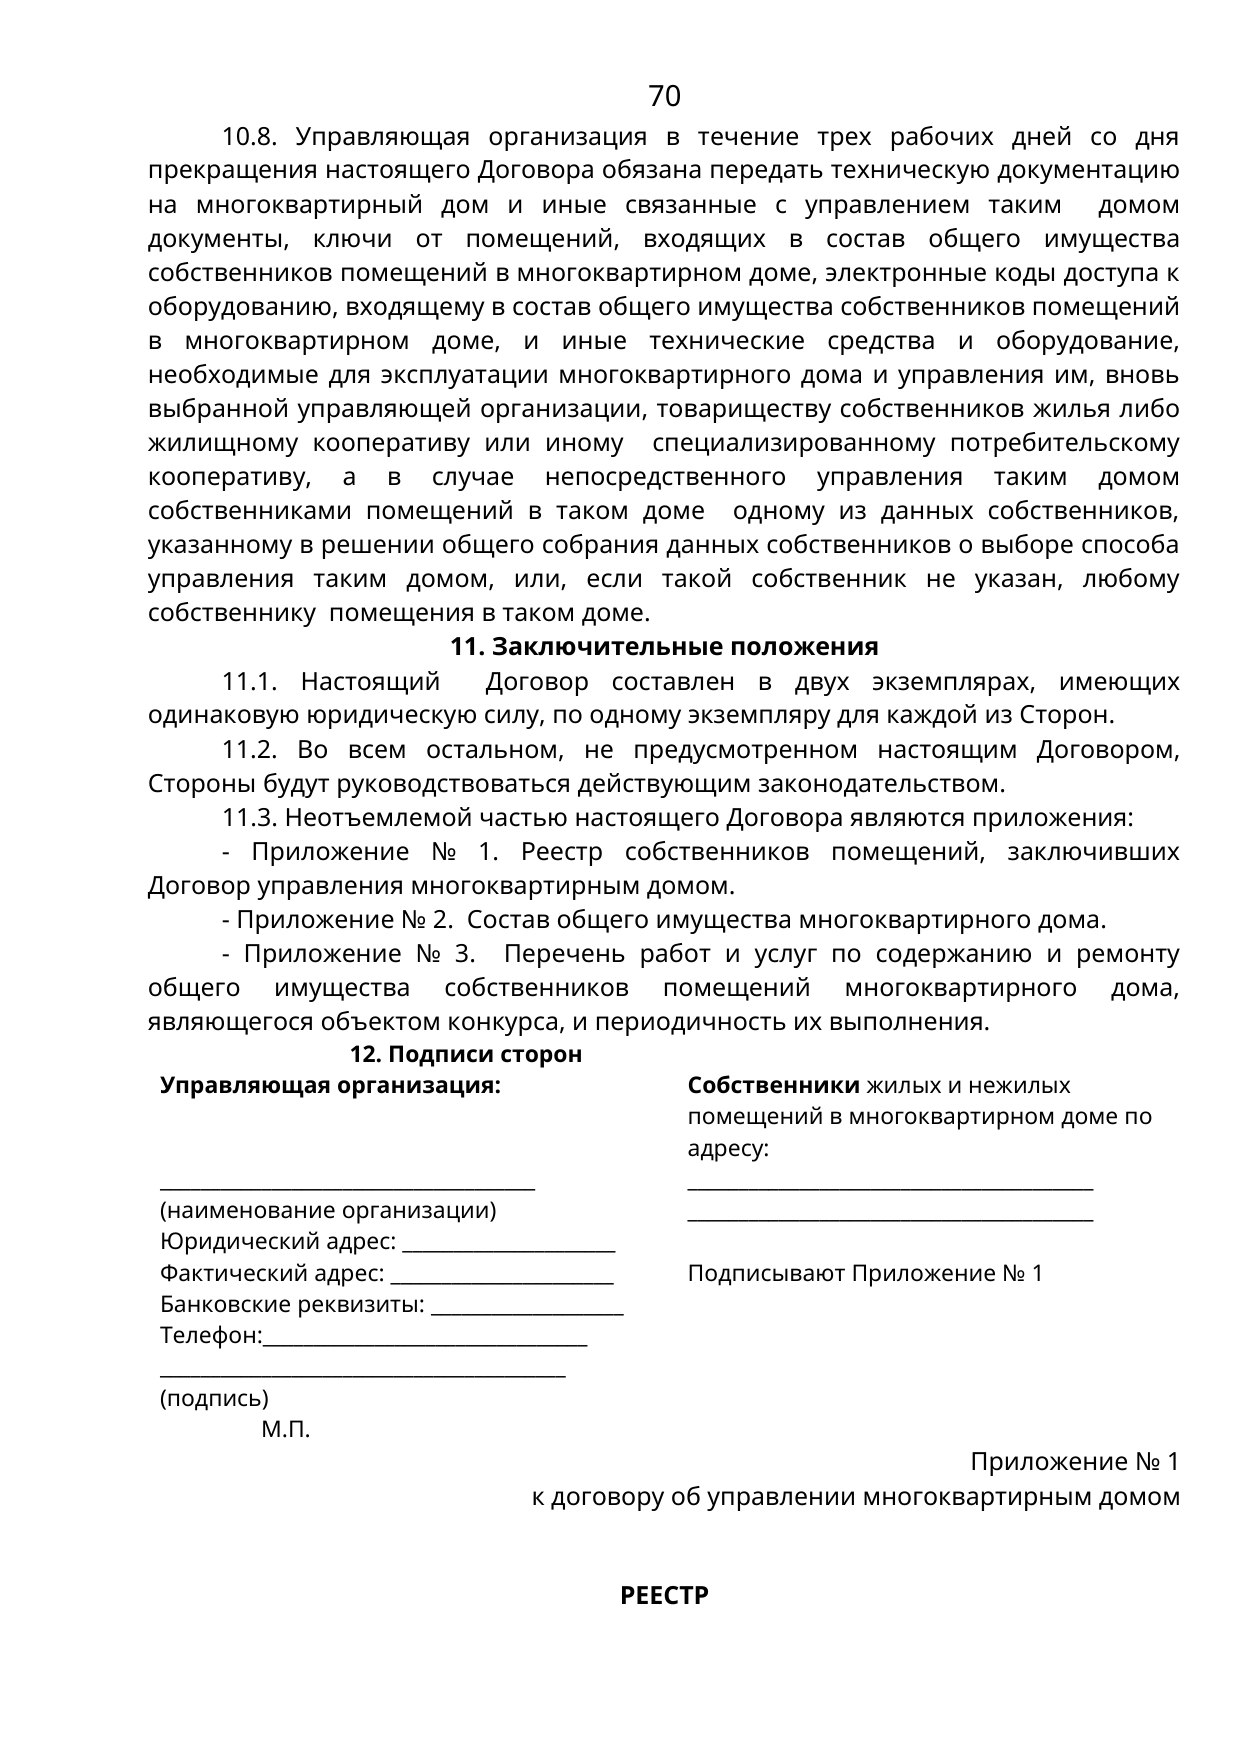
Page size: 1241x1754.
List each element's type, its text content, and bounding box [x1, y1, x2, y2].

text - Приложение № 3. Перечень работ и услуг по содержанию и ремонту общего имущества собственников помещений многоквартирного дома, являющегося объектом конкурса, и периодичность их выполнения. [148, 936, 1181, 1038]
table_cell ________________________________________ [149, 1350, 676, 1382]
text РЕЕСТР [148, 1577, 1181, 1612]
text 11.1. Настоящий Договор составлен в двух экземплярах, имеющих одинаковую юридическую силу, по одному экземпляру для каждой из Сторон. [148, 663, 1181, 731]
table_cell ________________________________________ [676, 1194, 1204, 1225]
table_cell Юридический адрес: _____________________ [149, 1225, 676, 1257]
table_cell [676, 1225, 1204, 1257]
table_cell Банковские реквизиты: ___________________ [149, 1288, 676, 1319]
table_cell (наименование организации) [149, 1194, 676, 1225]
table_cell [676, 1382, 1204, 1413]
table_header Собственники жилых и нежилых помещений в многоквартирном доме по адресу: [676, 1038, 1204, 1163]
text 11. Заключительные положения [148, 629, 1181, 663]
text - Приложение № 2. Состав общего имущества многоквартирного дома. [148, 902, 1181, 936]
text 11.2. Во всем остальном, не предусмотренном настоящим Договором, Стороны будут руководствоваться действующим законодательством. [148, 731, 1181, 799]
table_cell М.П. [149, 1413, 676, 1444]
text 11.3. Неотъемлемой частью настоящего Договора являются приложения: [148, 799, 1181, 833]
table_cell [676, 1350, 1204, 1382]
table_cell Телефон:________________________________ [149, 1319, 676, 1350]
table_cell [676, 1319, 1204, 1350]
text к договору об управлении многоквартирным домом [148, 1478, 1181, 1512]
text 10.8. Управляющая организация в течение трех рабочих дней со дня прекращения настоящего Договора обязана передать техническую документацию на многоквартирный дом и иные связанные с управлением таким домом документы, ключи от помещений, входящих в состав общего имущества собственников помещений в многоквартирном доме, электронные коды доступа к оборудованию, входящему в состав общего имущества собственников помещений в многоквартирном доме, и иные технические средства и оборудование, необходимые для эксплуатации многоквартирного дома и управления им, вновь выбранной управляющей организации, товариществу собственников жилья либо жилищному кооперативу или иному специализированному потребительскому кооперативу, а в случае непосредственного управления таким домом собственниками помещений в таком доме одному из данных собственников, указанному в решении общего собрания данных собственников о выборе способа управления таким домом, или, если такой собственник не указан, любому собственнику помещения в таком доме. [148, 118, 1181, 629]
text Приложение № 1 [148, 1444, 1181, 1478]
table_cell Фактический адрес: ______________________ [149, 1257, 676, 1288]
table_cell [676, 1413, 1204, 1444]
table_cell (подпись) [149, 1382, 676, 1413]
table_cell ________________________________________ [676, 1163, 1204, 1194]
table_header 12. Подписи сторон Управляющая организация: [149, 1038, 676, 1163]
table_cell Подписывают Приложение № 1 [676, 1257, 1204, 1288]
table_cell [676, 1288, 1204, 1319]
table_cell _____________________________________ [149, 1163, 676, 1194]
text - Приложение № 1. Реестр собственников помещений, заключивших Договор управления многоквартирным домом. [148, 833, 1181, 902]
